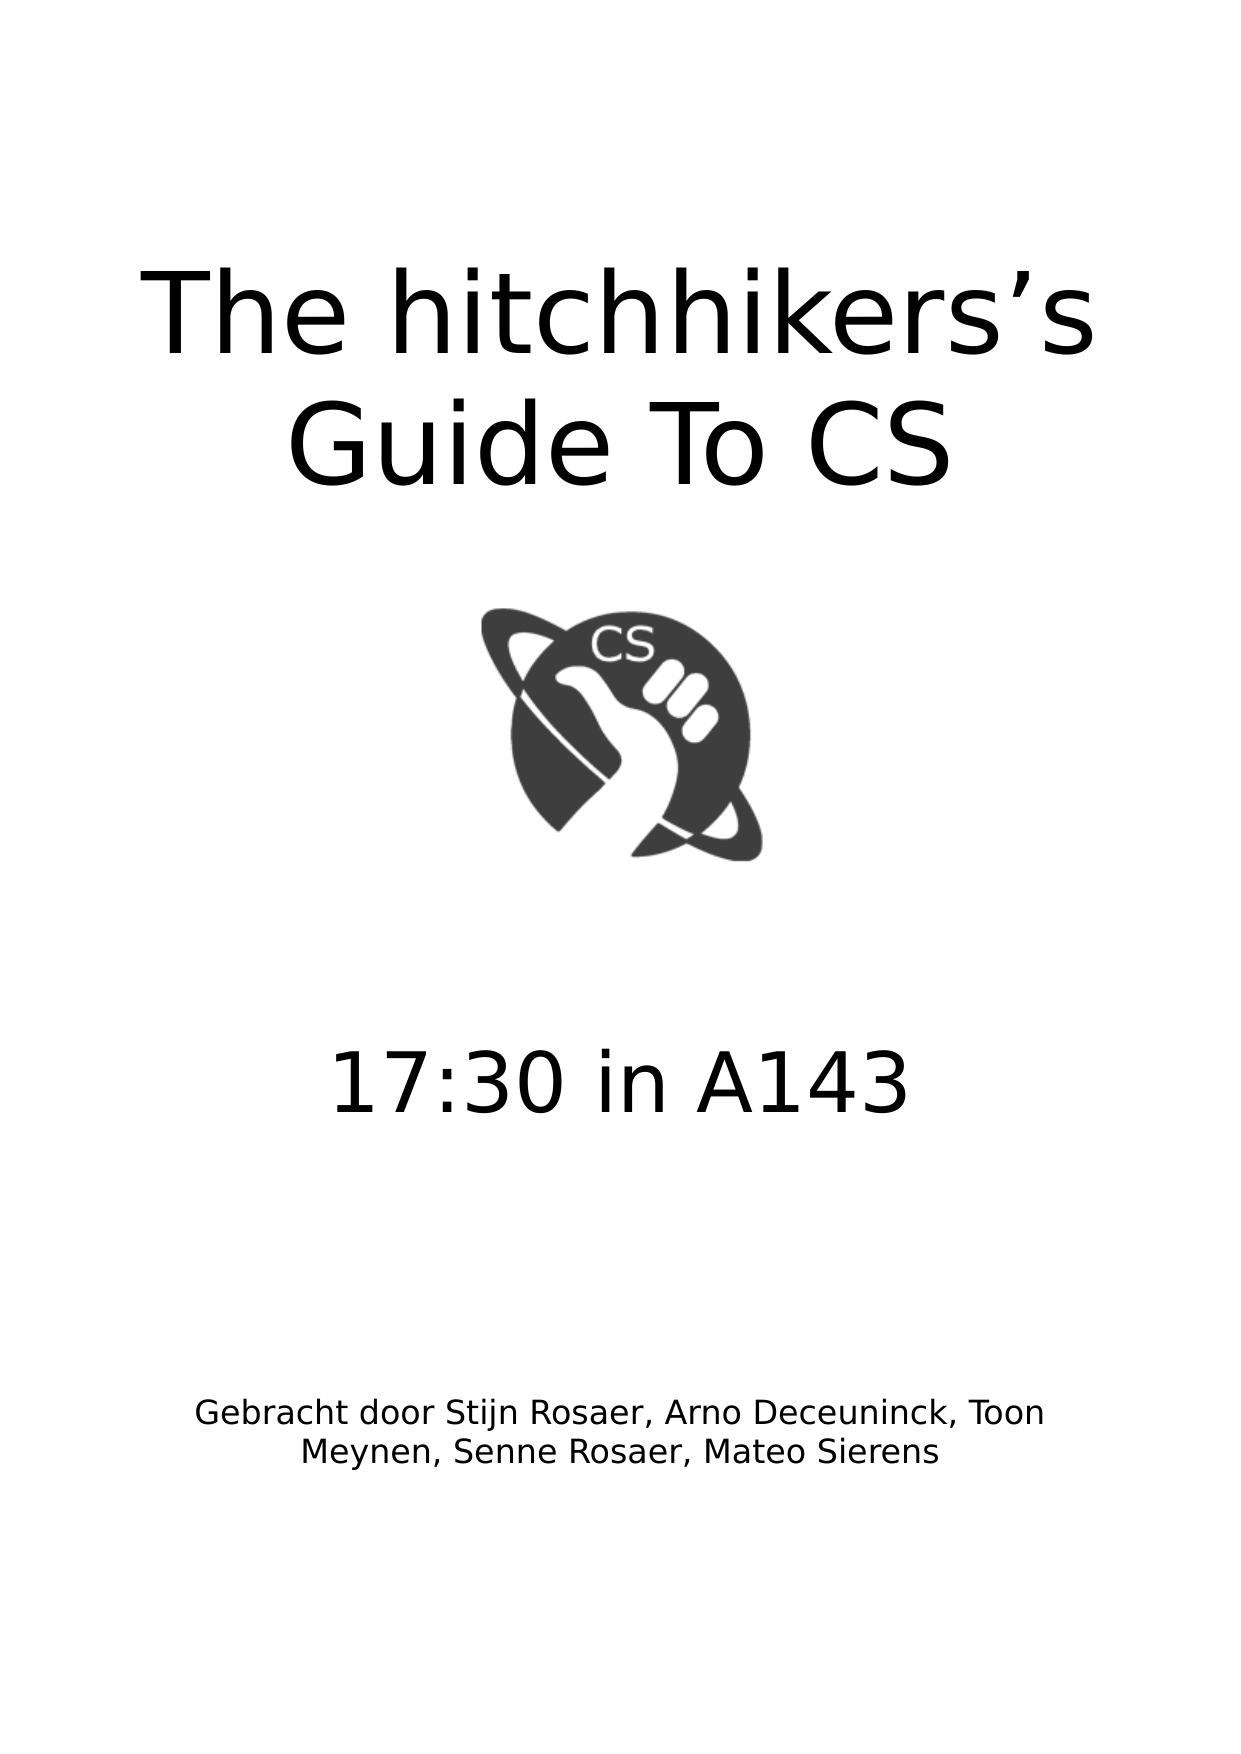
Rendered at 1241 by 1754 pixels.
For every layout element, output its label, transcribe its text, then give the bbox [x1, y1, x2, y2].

picture [428, 547, 812, 923]
text Gebracht door Stijn Rosaer, Arno Deceuninck, Toon Meynen, Senne Rosaer, Mateo Sierens [118, 1393, 1122, 1471]
text 17:30 in A143 [118, 1035, 1122, 1132]
text The hitchhikers’s Guide To CS [118, 249, 1122, 511]
